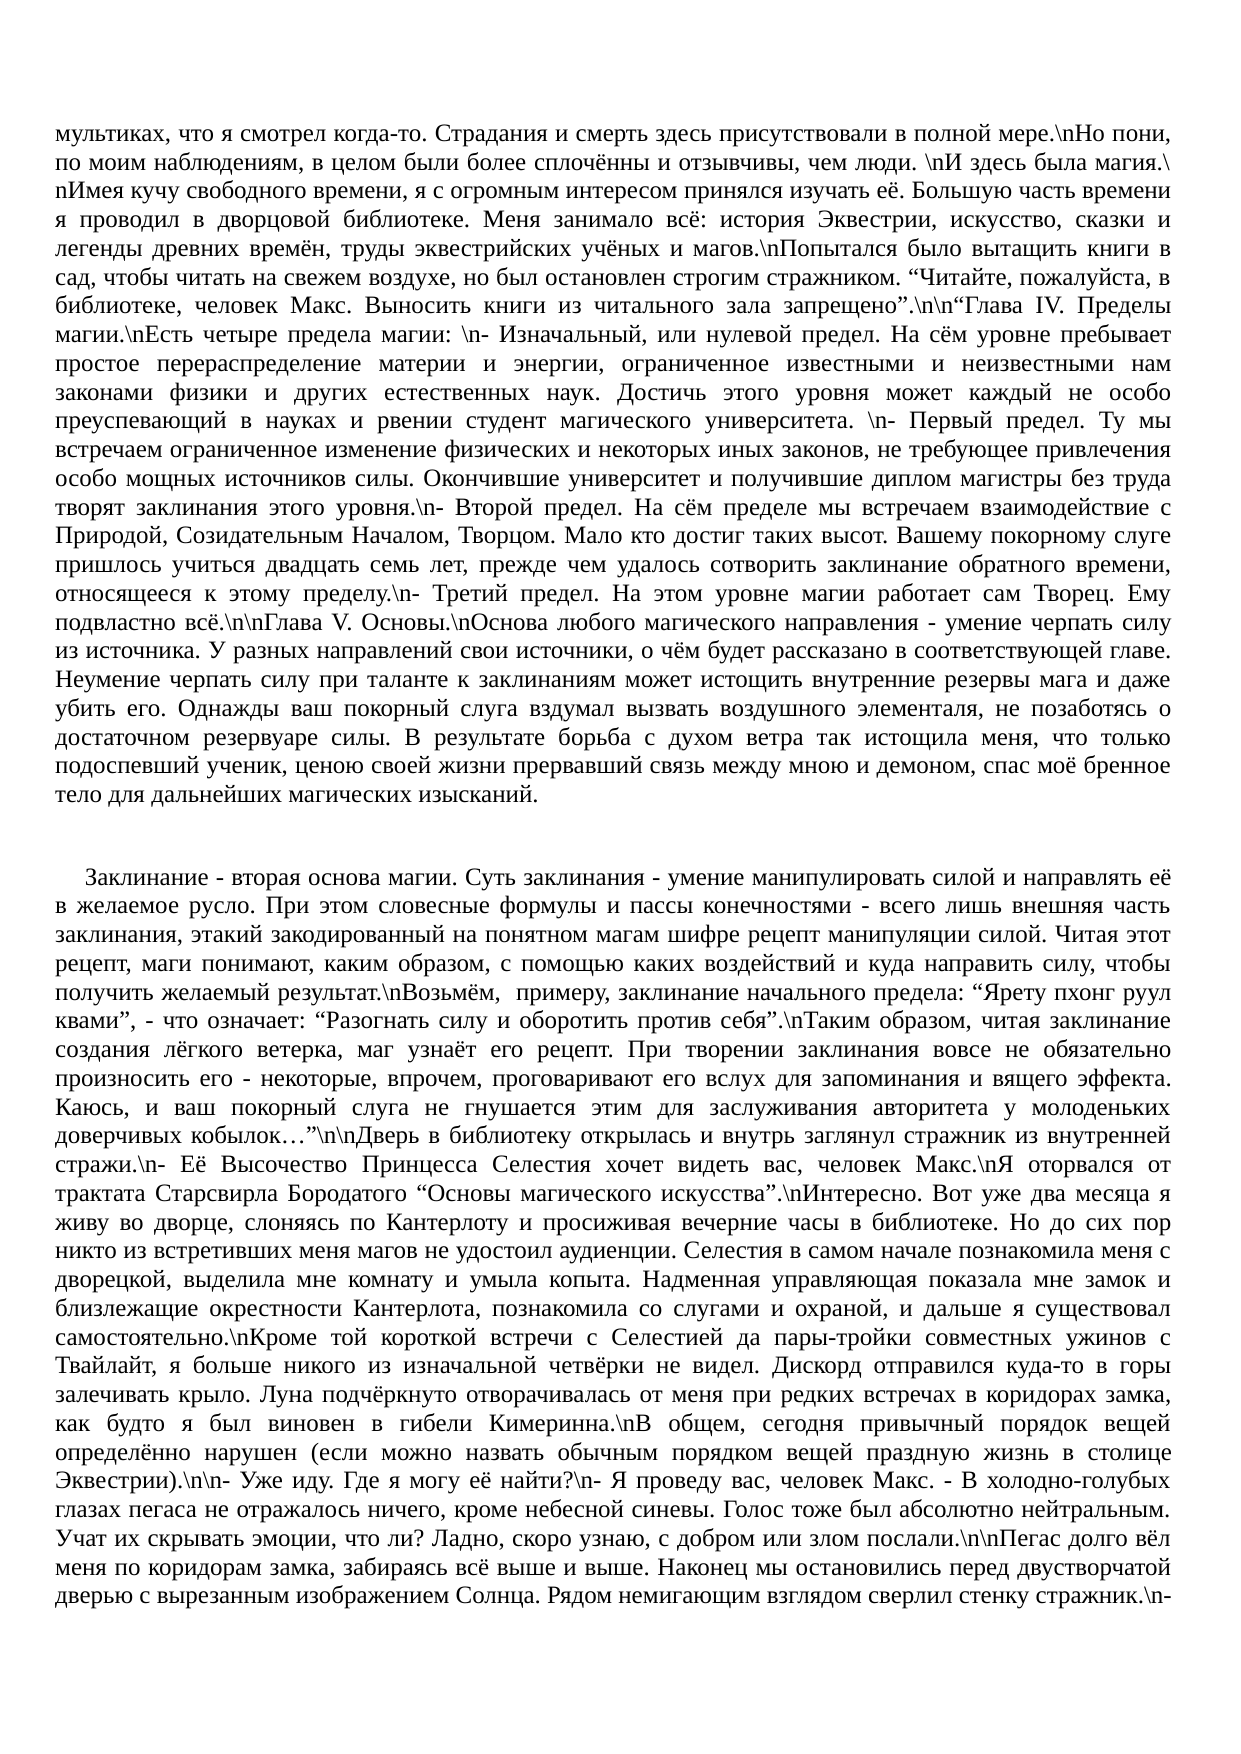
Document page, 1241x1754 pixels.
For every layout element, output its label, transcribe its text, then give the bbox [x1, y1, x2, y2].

text Заклинание - вторая основа магии. Суть заклинания - умение манипулировать силой и направлять её в желаемое русло. При этом словесные формулы и пассы конечностями - всего лишь внешняя часть заклинания, этакий закодированный на понятном магам шифре рецепт манипуляции силой. Читая этот рецепт, маги понимают, каким образом, с помощью каких воздействий и куда направить силу, чтобы получить желаемый результат.\nВозьмём, примеру, заклинание начального предела: “Ярету пхонг руул квами”, - что означает: “Разогнать силу и оборотить против себя”.\nТаким образом, читая заклинание создания лёгкого ветерка, маг узнаёт его рецепт. При творении заклинания вовсе не обязательно произносить его - некоторые, впрочем, проговаривают его вслух для запоминания и вящего эффекта. Каюсь, и ваш покорный слуга не гнушается этим для заслуживания авторитета у молоденьких доверчивых кобылок…”\n\nДверь в библиотеку открылась и внутрь заглянул стражник из внутренней стражи.\n- Её Высочество Принцесса Селестия хочет видеть вас, человек Макс.\nЯ оторвался от трактата Старсвирла Бородатого “Основы магического искусства”.\nИнтересно. Вот уже два месяца я живу во дворце, слоняясь по Кантерлоту и просиживая вечерние часы в библиотеке. Но до сих пор никто из встретивших меня магов не удостоил аудиенции. Селестия в самом начале познакомила меня с дворецкой, выделила мне комнату и умыла копыта. Надменная управляющая показала мне замок и близлежащие окрестности Кантерлота, познакомила со слугами и охраной, и дальше я существовал самостоятельно.\nКроме той короткой встречи с Селестией да пары-тройки совместных ужинов с Твайлайт, я больше никого из изначальной четвёрки не видел. Дискорд отправился куда-то в горы залечивать крыло. Луна подчёркнуто отворачивалась от меня при редких встречах в коридорах замка, как будто я был виновен в гибели Кимеринна.\nВ общем, сегодня привычный порядок вещей определённо нарушен (если можно назвать обычным порядком вещей праздную жизнь в столице Эквестрии).\n\n- Уже иду. Где я могу её найти?\n- Я проведу вас, человек Макс. - В холодно-голубых глазах пегаса не отражалось ничего, кроме небесной синевы. Голос тоже был абсолютно нейтральным. Учат их скрывать эмоции, что ли? Ладно, скоро узнаю, с добром или злом послали.\n\nПегас долго вёл меня по коридорам замка, забираясь всё выше и выше. Наконец мы остановились перед двустворчатой дверью с вырезанным изображением Солнца. Рядом немигающим взглядом сверлил стенку стражник.\n- [55, 862, 1172, 1609]
text мультиках, что я смотрел когда-то. Страдания и смерть здесь присутствовали в полной мере.\nНо пони, по моим наблюдениям, в целом были более сплочённы и отзывчивы, чем люди. \nИ здесь была магия.\nИмея кучу свободного времени, я с огромным интересом принялся изучать её. Большую часть времени я проводил в дворцовой библиотеке. Меня занимало всё: история Эквестрии, искусство, сказки и легенды древних времён, труды эквестрийских учёных и магов.\nПопытался было вытащить книги в сад, чтобы читать на свежем воздухе, но был остановлен строгим стражником. “Читайте, пожалуйста, в библиотеке, человек Макс. Выносить книги из читального зала запрещено”.\n\n“Глава IV. Пределы магии.\nЕсть четыре предела магии: \n- Изначальный, или нулевой предел. На сём уровне пребывает простое перераспределение материи и энергии, ограниченное известными и неизвестными нам законами физики и других естественных наук. Достичь этого уровня может каждый не особо преуспевающий в науках и рвении студент магического университета. \n- Первый предел. Ту мы встречаем ограниченное изменение физических и некоторых иных законов, не требующее привлечения особо мощных источников силы. Окончившие университет и получившие диплом магистры без труда творят заклинания этого уровня.\n- Второй предел. На сём пределе мы встречаем взаимодействие с Природой, Созидательным Началом, Творцом. Мало кто достиг таких высот. Вашему покорному слуге пришлось учиться двадцать семь лет, прежде чем удалось сотворить заклинание обратного времени, относящееся к этому пределу.\n- Третий предел. На этом уровне магии работает сам Творец. Ему подвластно всё.\n\nГлава V. Основы.\nОснова любого магического направления - умение черпать силу из источника. У разных направлений свои источники, о чём будет рассказано в соответствующей главе. Неумение черпать силу при таланте к заклинаниям может истощить внутренние резервы мага и даже убить его. Однажды ваш покорный слуга вздумал вызвать воздушного элементаля, не позаботясь о достаточном резервуаре силы. В результате борьба с духом ветра так истощила меня, что только подоспевший ученик, ценою своей жизни прервавший связь между мною и демоном, спас моё бренное тело для дальнейших магических изысканий. [55, 118, 1172, 808]
